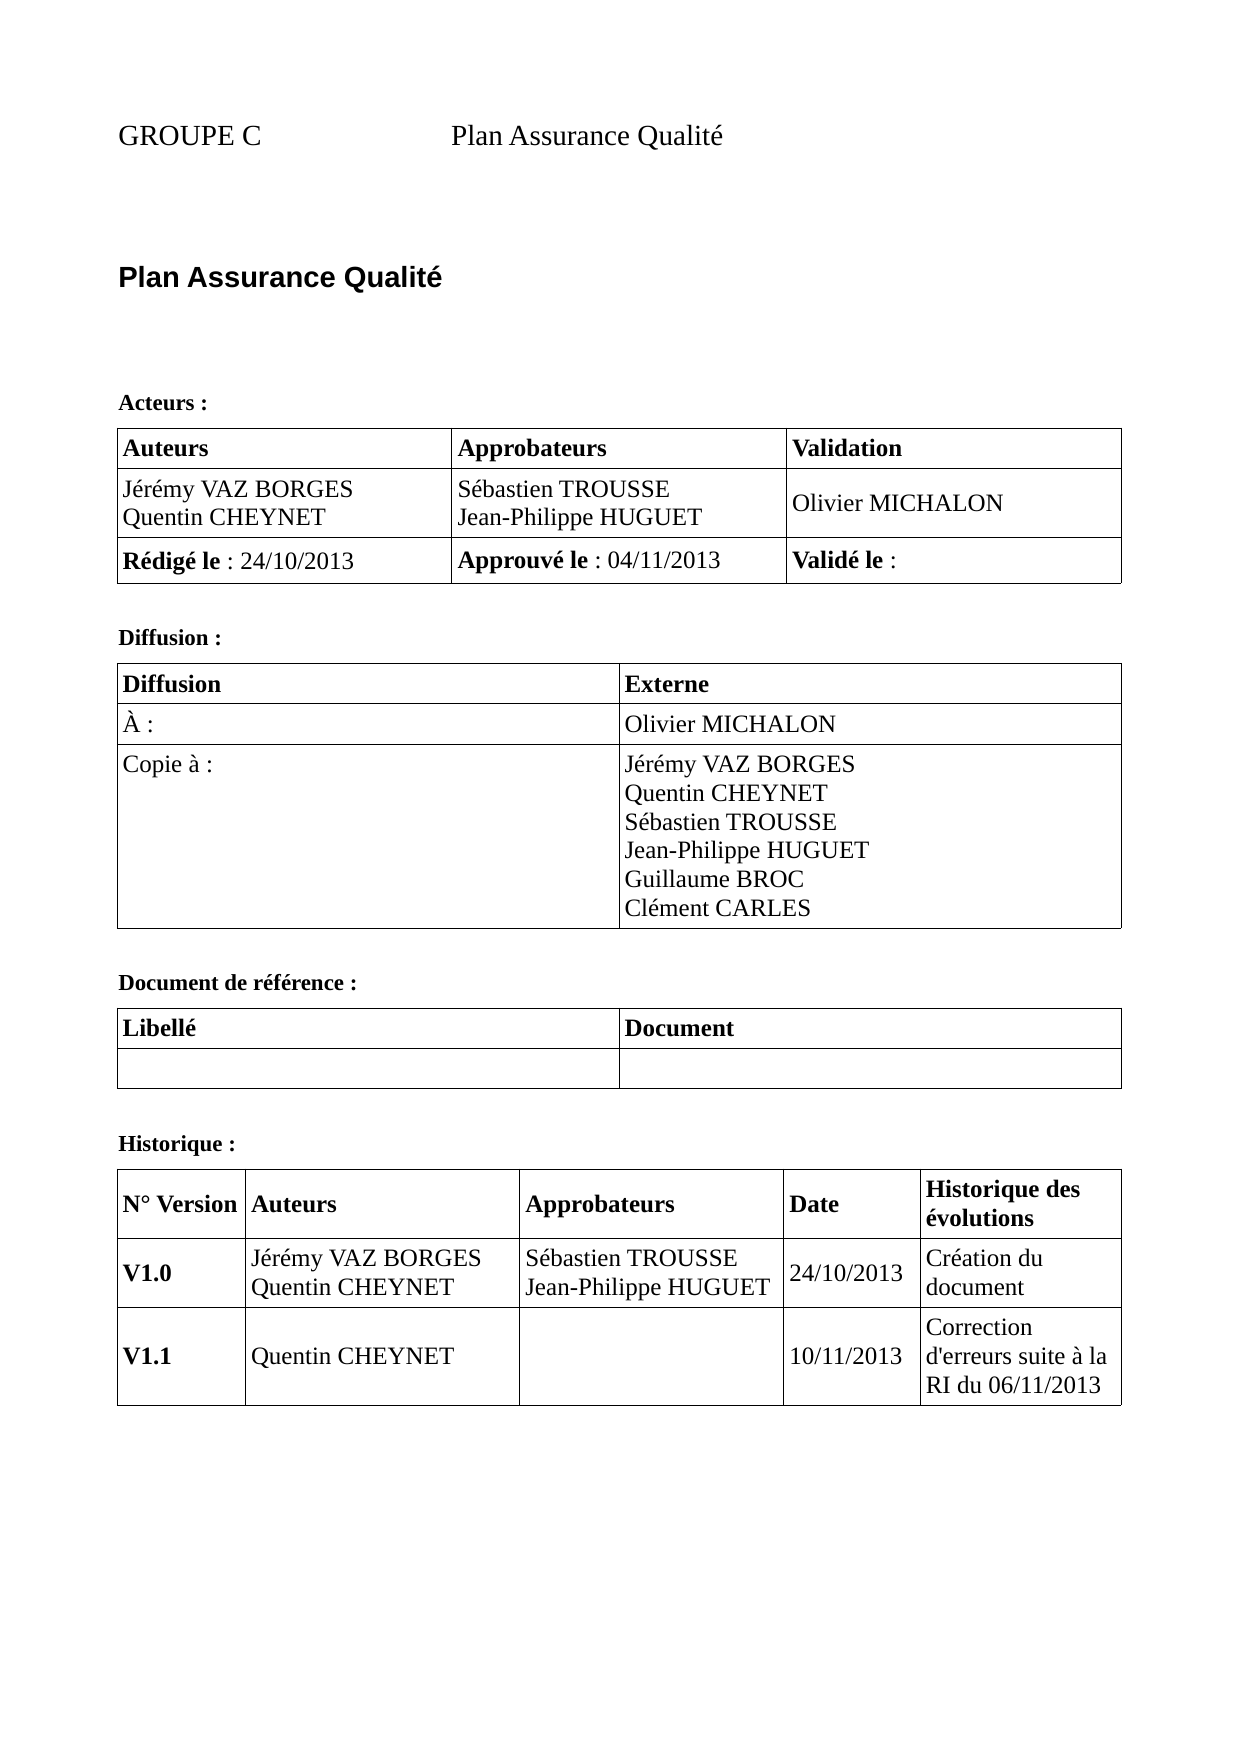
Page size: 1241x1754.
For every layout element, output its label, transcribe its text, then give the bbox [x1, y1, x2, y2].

table_header Libellé [118, 1009, 619, 1048]
table_cell Sébastien TROUSSE Jean-Philippe HUGUET [452, 469, 786, 537]
table_cell [520, 1308, 783, 1404]
text Document de référence : [118, 969, 1122, 995]
table_cell Quentin CHEYNET [246, 1308, 519, 1404]
text Historique : [118, 1130, 1122, 1156]
table_cell V1.0 [118, 1239, 245, 1307]
table_cell [118, 1049, 619, 1088]
table_cell Validé le : [787, 538, 1121, 583]
table_header Historique des évolutions [921, 1170, 1121, 1238]
table_header Approbateurs [520, 1170, 783, 1238]
table_header Diffusion [118, 664, 619, 703]
table_cell 10/11/2013 [784, 1308, 920, 1404]
table_cell Rédigé le : 24/10/2013 [118, 538, 451, 583]
table_cell [620, 1049, 1121, 1088]
table_cell Jérémy VAZ BORGES Quentin CHEYNET Sébastien TROUSSE Jean-Philippe HUGUET Guillaume BROC Clément CARLES [620, 745, 1121, 927]
table_header Approbateurs [452, 429, 786, 468]
table_cell V1.1 [118, 1308, 245, 1404]
table_cell Copie à : [118, 745, 619, 927]
table_header Date [784, 1170, 920, 1238]
table_header Externe [620, 664, 1121, 703]
table_cell Olivier MICHALON [620, 704, 1121, 743]
table_header Validation [787, 429, 1121, 468]
text GROUPE C Plan Assurance Qualité [118, 118, 1122, 152]
table_header N° Version [118, 1170, 245, 1238]
table_cell Sébastien TROUSSE Jean-Philippe HUGUET [520, 1239, 783, 1307]
table_cell Jérémy VAZ BORGES Quentin CHEYNET [246, 1239, 519, 1307]
table_cell À : [118, 704, 619, 743]
table_cell Olivier MICHALON [787, 469, 1121, 537]
table_cell Jérémy VAZ BORGES Quentin CHEYNET [118, 469, 451, 537]
table_cell Création du document [921, 1239, 1121, 1307]
text Acteurs : [118, 389, 1122, 415]
table_header Auteurs [118, 429, 451, 468]
table_cell 24/10/2013 [784, 1239, 920, 1307]
subtitle Plan Assurance Qualité [118, 260, 1122, 294]
table_cell Correction d'erreurs suite à la RI du 06/11/2013 [921, 1308, 1121, 1404]
text Diffusion : [118, 624, 1122, 650]
table_header Document [620, 1009, 1121, 1048]
table_header Auteurs [246, 1170, 519, 1238]
table_cell Approuvé le : 04/11/2013 [452, 538, 786, 583]
